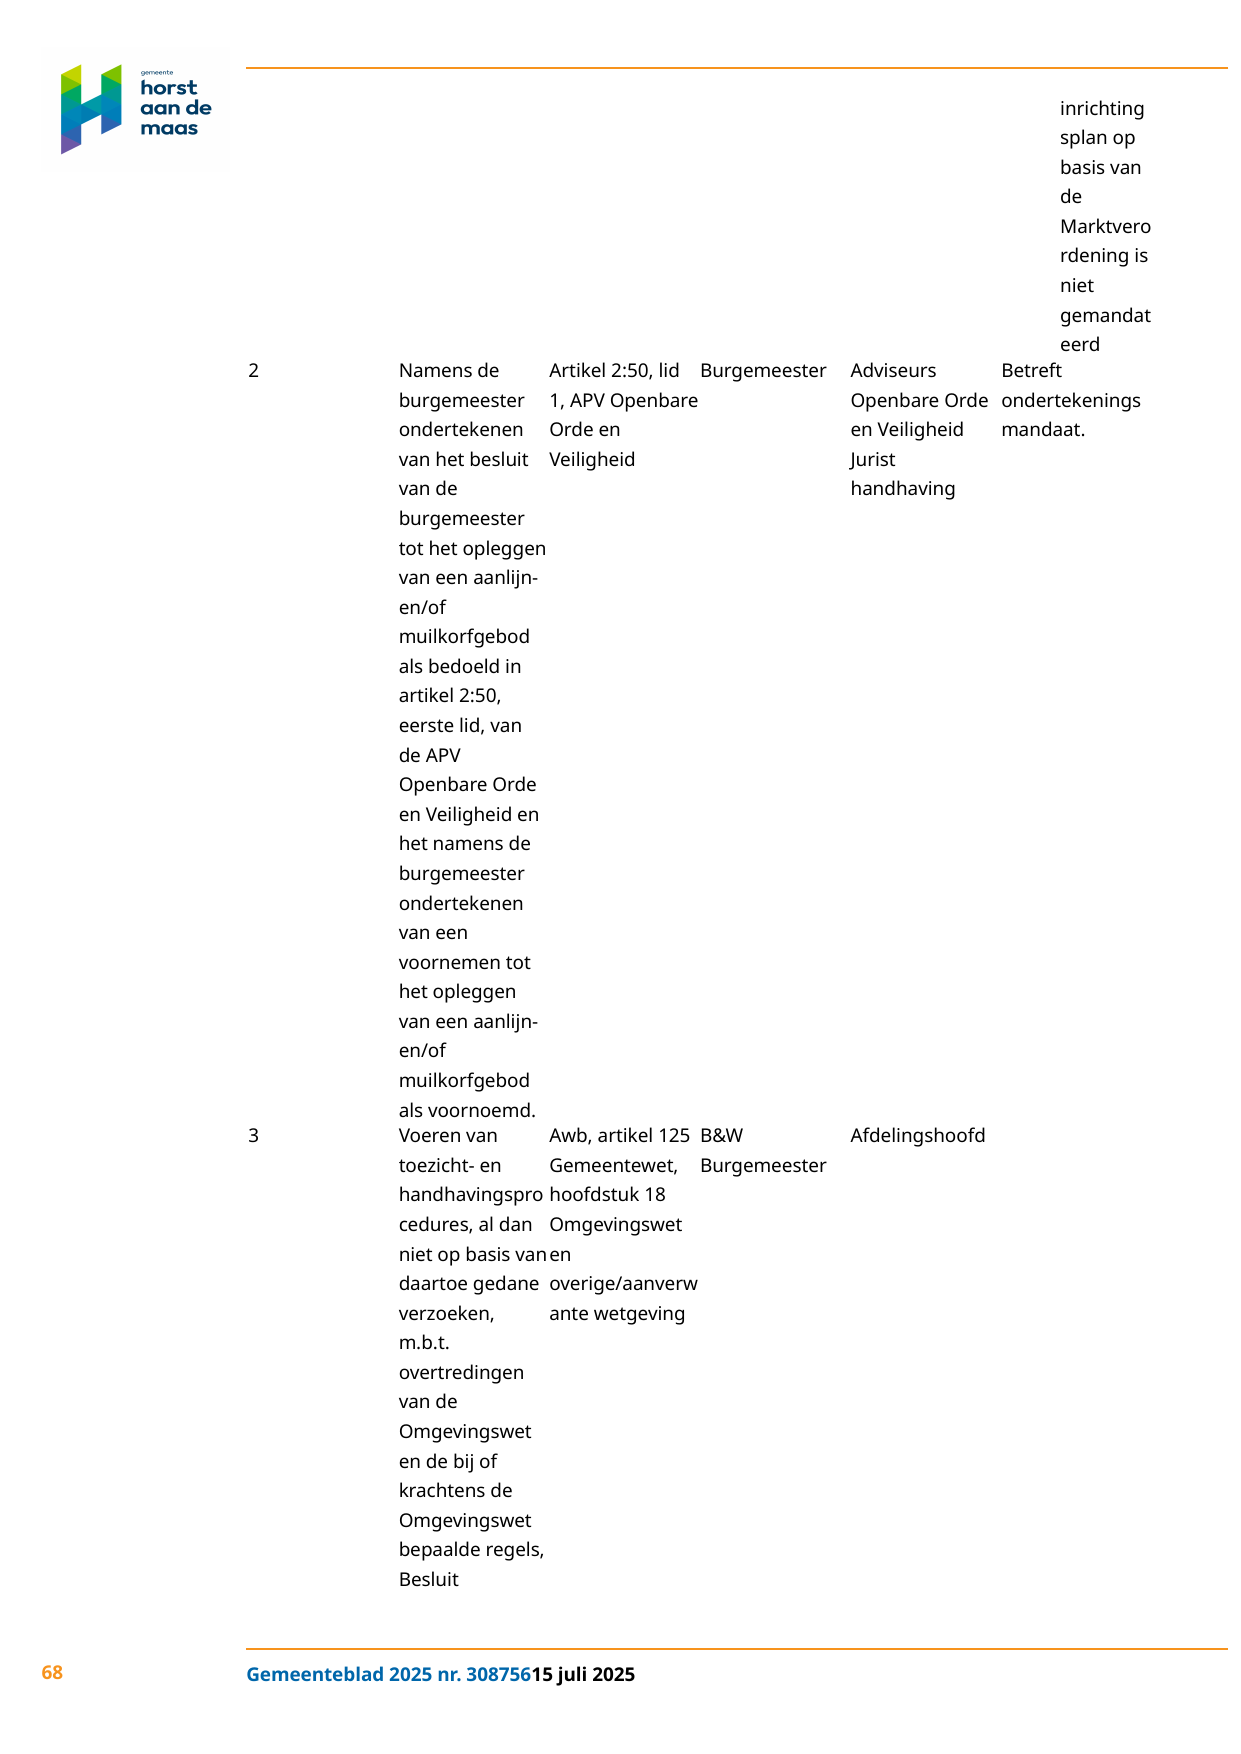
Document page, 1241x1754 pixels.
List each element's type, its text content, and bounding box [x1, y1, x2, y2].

table_cell Namens de burgemeester ondertekenen van het besluit van de burgemeester tot het opleggen van een aanlijn- en/of muilkorfgebod als bedoeld in artikel 2:50, eerste lid, van de APV Openbare Orde en Veiligheid en het namens de burgemeester ondertekenen van een voornemen tot het opleggen van een aanlijn- en/of muilkorfgebod als voornoemd. [399, 357, 549, 1122]
table_cell B&W Burgemeester [700, 1123, 850, 1592]
table_cell [248, 95, 398, 357]
table_cell [549, 95, 700, 357]
table_cell Burgemeester [700, 357, 850, 1122]
table_cell Afdelingshoofd [850, 1123, 1001, 1592]
table_cell [850, 95, 1001, 357]
table_cell Betreft ondertekeningsmandaat. [1001, 357, 1152, 1122]
table_cell 3 [248, 1123, 398, 1592]
table_cell [1001, 1123, 1152, 1592]
table_cell inrichtingsplan op basis van de Marktverordening is niet gemandateerd [1001, 95, 1152, 357]
table_cell Artikel 2:50, lid 1, APV Openbare Orde en Veiligheid [549, 357, 700, 1122]
table_cell [399, 95, 549, 357]
table_cell Awb, artikel 125 Gemeentewet, hoofdstuk 18 Omgevingswet en overige/aanverwante wetgeving [549, 1123, 700, 1592]
table_cell Voeren van toezicht- en handhavingsprocedures, al dan niet op basis van daartoe gedane verzoeken, m.b.t. overtredingen van de Omgevingswet en de bij of krachtens de Omgevingswet bepaalde regels, Besluit [399, 1123, 549, 1592]
table_cell 2 [248, 357, 398, 1122]
table_cell [700, 95, 850, 357]
table_cell Adviseurs Openbare Orde en Veiligheid Jurist handhaving [850, 357, 1001, 1122]
picture [41, 47, 231, 172]
